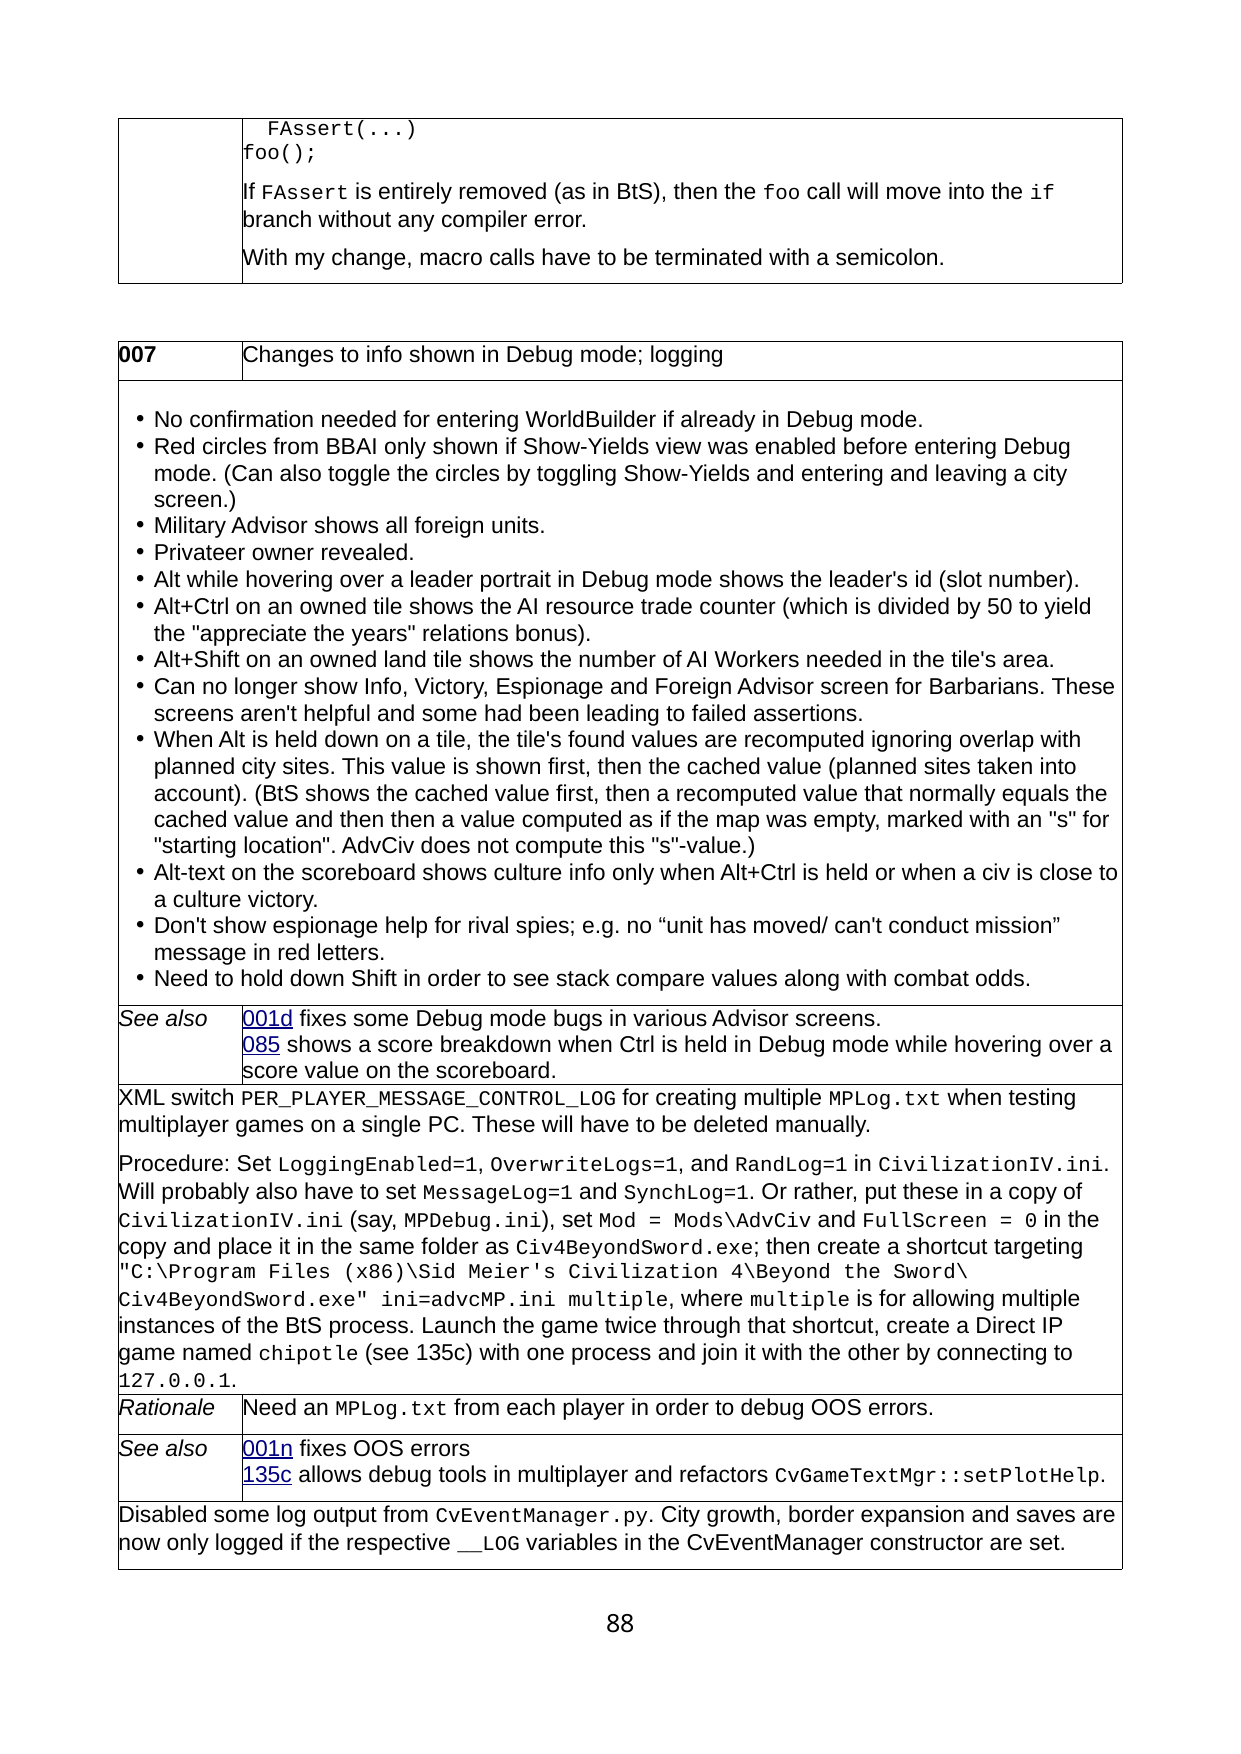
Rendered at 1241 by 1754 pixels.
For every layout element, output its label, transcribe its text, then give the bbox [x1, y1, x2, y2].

table_cell No confirmation needed for entering WorldBuilder if already in Debug mode. Red circles from BBAI only shown if Show-Yields view was enabled before entering Debug mode. (Can also toggle the circles by toggling Show-Yields and entering and leaving a city screen.) Military Advisor shows all foreign units. Privateer owner revealed. Alt while hovering over a leader portrait in Debug mode shows the leader's id (slot number). Alt+Ctrl on an owned tile shows the AI resource trade counter (which is divided by 50 to yield the "appreciate the years" relations bonus). Alt+Shift on an owned land tile shows the number of AI Workers needed in the tile's area. Can no longer show Info, Victory, Espionage and Foreign Advisor screen for Barbarians. These screens aren't helpful and some had been leading to failed assertions. When Alt is held down on a tile, the tile's found values are recomputed ignoring overlap with planned city sites. This value is shown first, then the cached value (planned sites taken into account). (BtS shows the cached value first, then a recomputed value that normally equals the cached value and then then a value computed as if the map was empty, marked with an "s" for "starting location". AdvCiv does not compute this "s"-value.) Alt-text on the scoreboard shows culture info only when Alt+Ctrl is held or when a civ is close to a culture victory. Don't show espionage help for rival spies; e.g. no “unit has moved/ can't conduct mission” message in red letters. Need to hold down Shift in order to see stack compare values along with combat odds. [119, 381, 1122, 1004]
table_cell See also [119, 1435, 242, 1501]
table_cell 001d fixes some Debug mode bugs in various Advisor screens. 085 shows a score breakdown when Ctrl is held in Debug mode while hovering over a score value on the scoreboard. [243, 1006, 1122, 1084]
table_cell [119, 119, 242, 283]
table_cell See also [119, 1006, 242, 1084]
table_cell Disabled some log output from CvEventManager.py. City growth, border expansion and saves are now only logged if the respective __LOG variables in the CvEventManager constructor are set. [119, 1502, 1122, 1569]
table_cell Need an MPLog.txt from each player in order to debug OOS errors. [243, 1395, 1122, 1434]
table_cell 001n fixes OOS errors 135c allows debug tools in multiplayer and refactors CvGameTextMgr::setPlotHelp. [243, 1435, 1122, 1501]
table_cell Rationale [119, 1395, 242, 1434]
table_cell XML switch PER_PLAYER_MESSAGE_CONTROL_LOG for creating multiple MPLog.txt when testing multiplayer games on a single PC. These will have to be deleted manually. Procedure: Set LoggingEnabled=1, OverwriteLogs=1, and RandLog=1 in CivilizationIV.ini. Will probably also have to set MessageLog=1 and SynchLog=1. Or rather, put these in a copy of CivilizationIV.ini (say, MPDebug.ini), set Mod = Mods\AdvCiv and FullScreen = 0 in the copy and place it in the same folder as Civ4BeyondSword.exe; then create a shortcut targeting "C:\Program Files (x86)\Sid Meier's Civilization 4\Beyond the Sword\Civ4BeyondSword.exe" ini=advcMP.ini multiple, where multiple is for allowing multiple instances of the BtS process. Launch the game twice through that shortcut, create a Direct IP game named chipotle (see 135c) with one process and join it with the other by connecting to 127.0.0.1. [119, 1085, 1122, 1394]
table_cell FAssert(...) foo(); If FAssert is entirely removed (as in BtS), then the foo call will move into the if branch without any compiler error. With my change, macro calls have to be terminated with a semicolon. [243, 119, 1122, 283]
table_header Changes to info shown in Debug mode; logging [243, 342, 1122, 379]
table_header 007 [119, 342, 242, 379]
